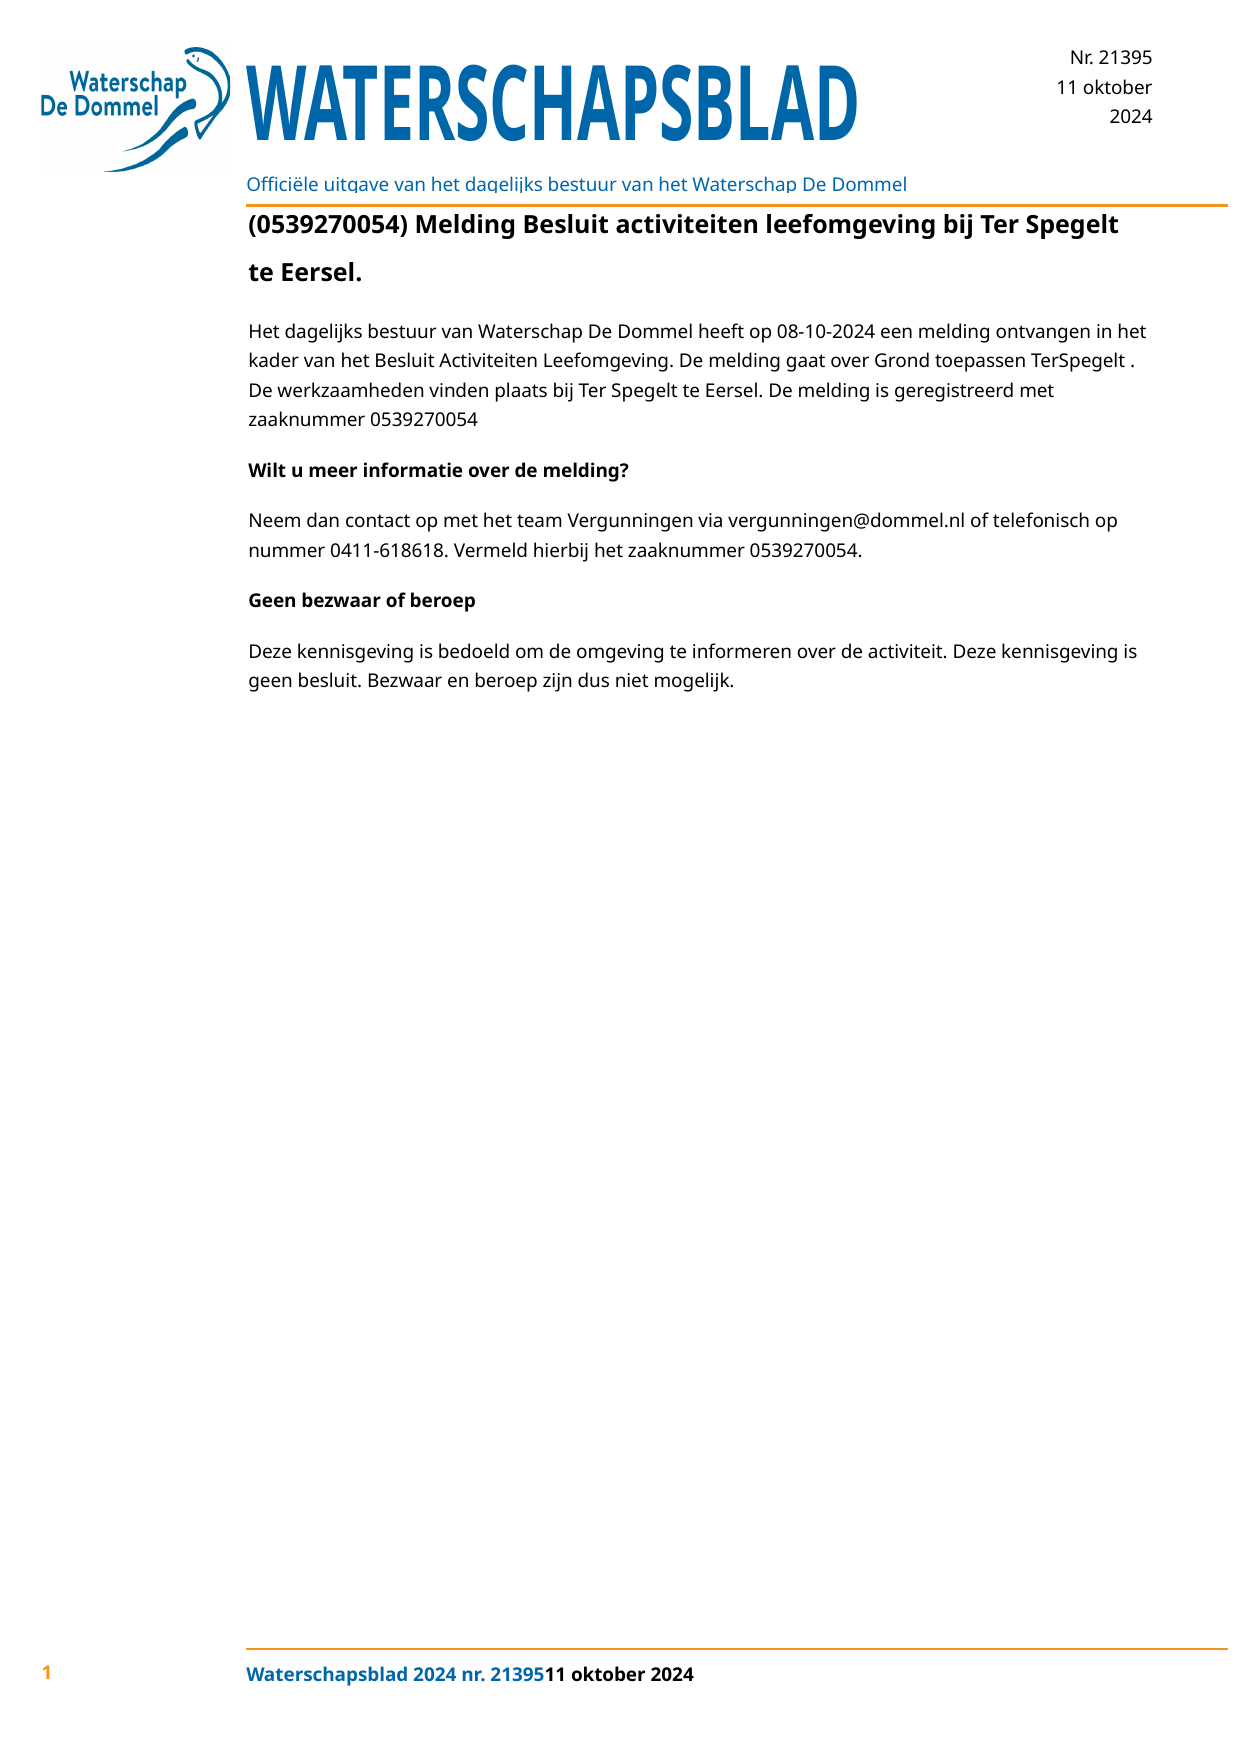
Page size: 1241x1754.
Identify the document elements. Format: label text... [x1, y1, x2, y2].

picture [204, 47, 231, 76]
text Geen bezwaar of beroep [248, 587, 1152, 613]
text Wilt u meer informatie over de melding? [248, 457, 1152, 483]
picture [45, 99, 51, 111]
text Het dagelijks bestuur van Waterschap De Dommel heeft op 08-10-2024 een melding ontvangen in het kader van het Besluit Activiteiten Leefomgeving. De melding gaat over Grond toepassen TerSpegelt . De werkzaamheden vinden plaats bij Ter Spegelt te Eersel. De melding is geregistreerd met zaaknummer 0539270054 [248, 318, 1152, 432]
text Neem dan contact op met het team Vergunningen via vergunningen@dommel.nl of telefonisch op nummer 0411-618618. Vermeld hierbij het zaaknummer 0539270054. [248, 507, 1152, 563]
picture [41, 47, 231, 172]
text Deze kennisgeving is bedoeld om de omgeving te informeren over de activiteit. Deze kennisgeving is geen besluit. Bezwaar en beroep zijn dus niet mogelijk. [248, 638, 1152, 693]
picture [198, 118, 210, 131]
text (0539270054) Melding Besluit activiteiten leefomgeving bij Ter Spegelt te Eersel. [248, 207, 1152, 288]
